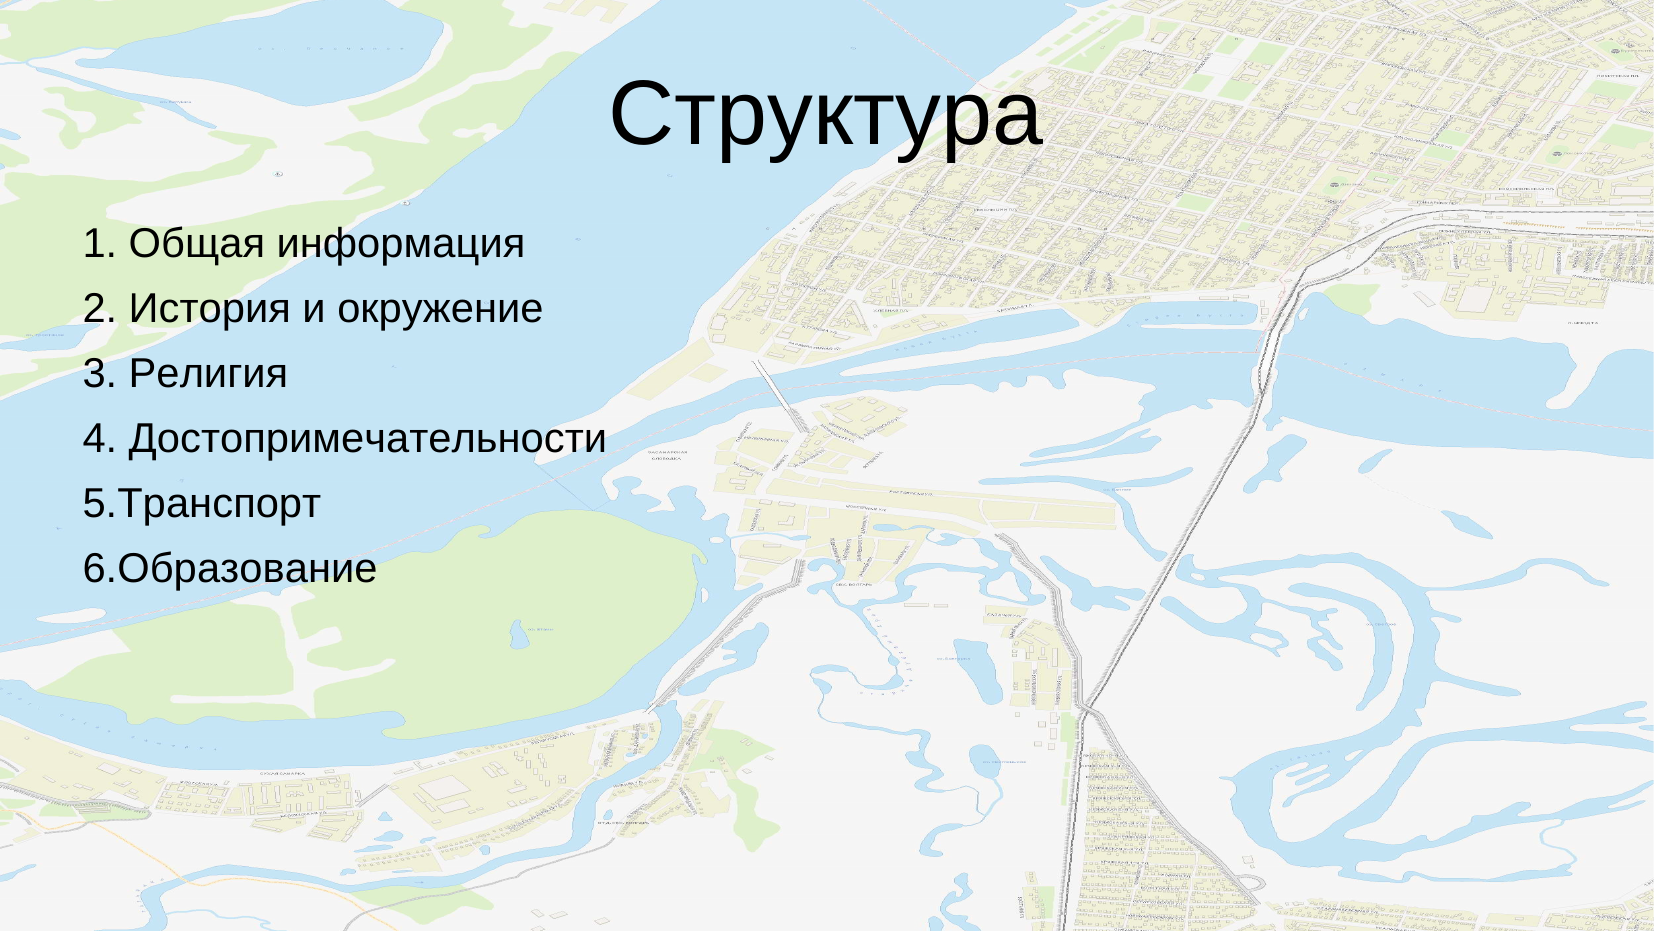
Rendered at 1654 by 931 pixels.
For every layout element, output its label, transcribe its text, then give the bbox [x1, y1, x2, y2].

list Общая информация История и окружение Религия Достопримечательности Транспорт Образование [82, 217, 1576, 757]
title Структура [82, 36, 1570, 192]
